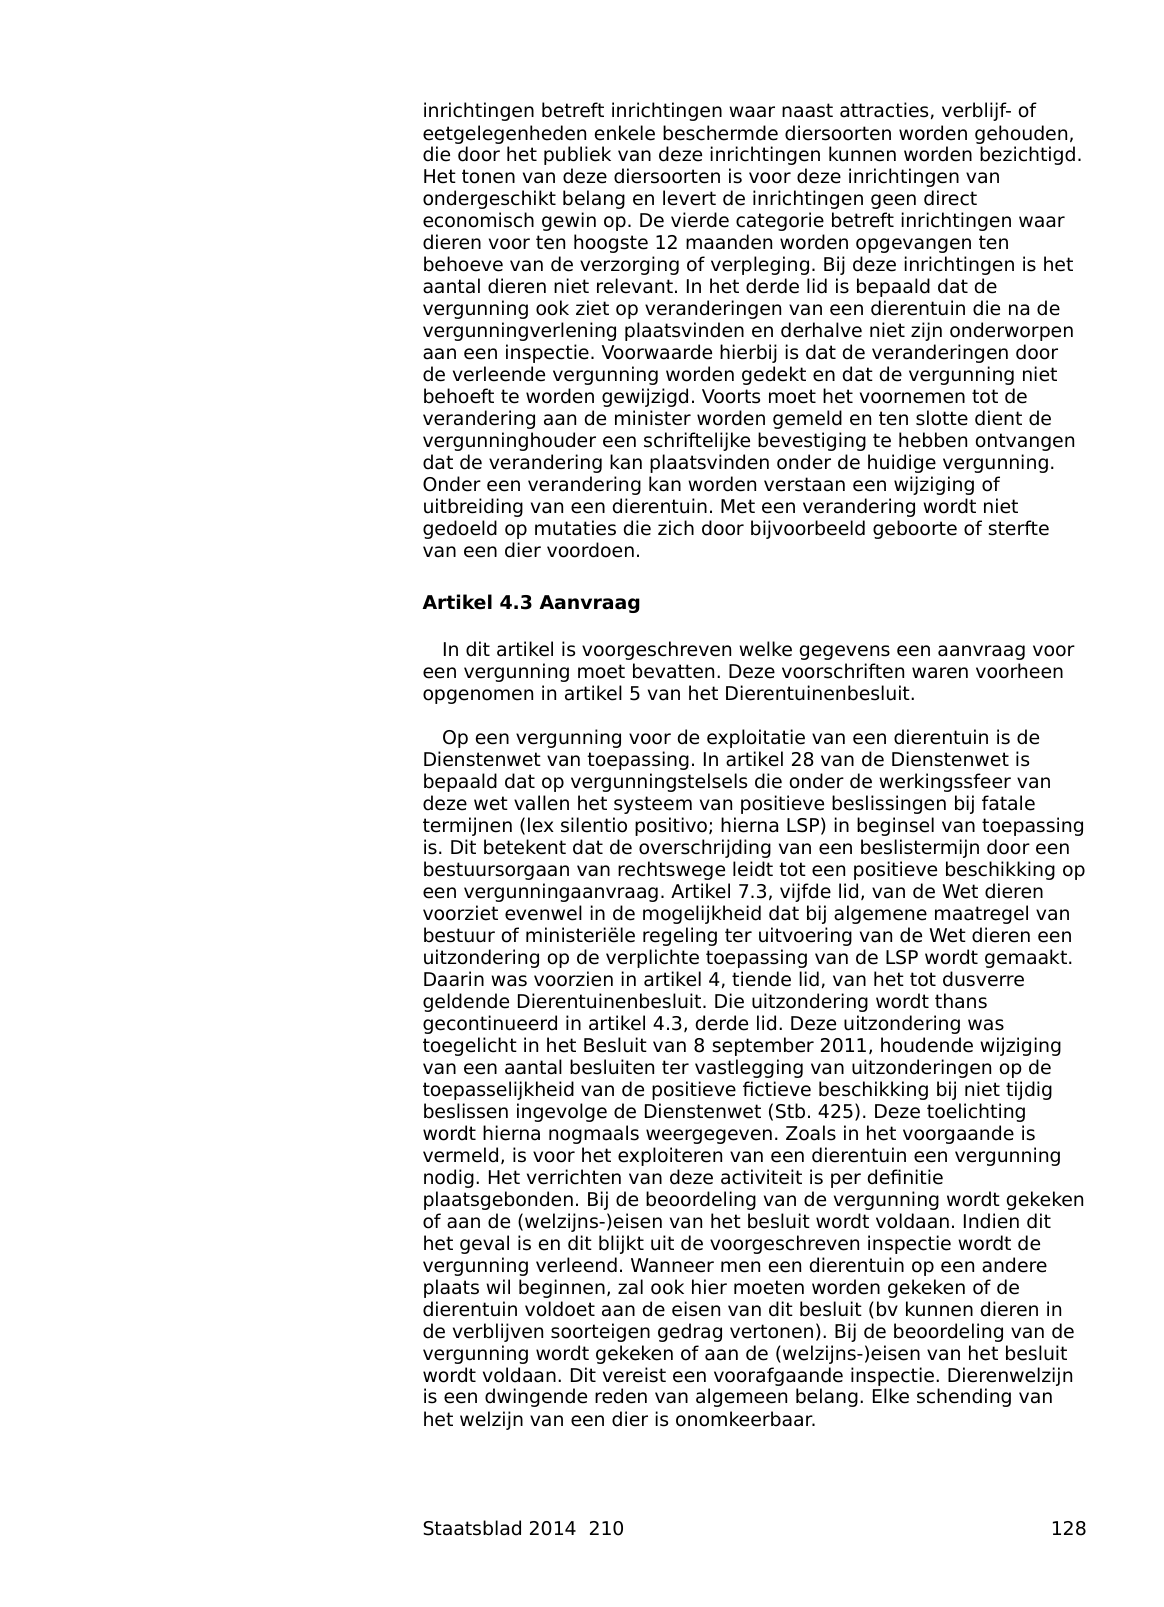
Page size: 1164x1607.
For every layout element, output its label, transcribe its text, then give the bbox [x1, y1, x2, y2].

text Op een vergunning voor de exploitatie van een dierentuin is de Dienstenwet van toepassing. In artikel 28 van de Dienstenwet is bepaald dat op vergunningstelsels die onder de werkingssfeer van deze wet vallen het systeem van positieve beslissingen bij fatale termijnen (lex silentio positivo; hierna LSP) in beginsel van toepassing is. Dit betekent dat de overschrijding van een beslistermijn door een bestuursorgaan van rechtswege leidt tot een positieve beschikking op een vergunningaanvraag. Artikel 7.3, vijfde lid, van de Wet dieren voorziet evenwel in de mogelijkheid dat bij algemene maatregel van bestuur of ministeriële regeling ter uitvoering van de Wet dieren een uitzondering op de verplichte toepassing van de LSP wordt gemaakt. Daarin was voorzien in artikel 4, tiende lid, van het tot dusverre geldende Dierentuinenbesluit. Die uitzondering wordt thans gecontinueerd in artikel 4.3, derde lid. Deze uitzondering was toegelicht in het Besluit van 8 september 2011, houdende wijziging van een aantal besluiten ter vastlegging van uitzonderingen op de toepasselijkheid van de positieve fictieve beschikking bij niet tijdig beslissen ingevolge de Dienstenwet (Stb. 425). Deze toelichting wordt hierna nogmaals weergegeven. Zoals in het voorgaande is vermeld, is voor het exploiteren van een dierentuin een vergunning nodig. Het verrichten van deze activiteit is per definitie plaatsgebonden. Bij de beoordeling van de vergunning wordt gekeken of aan de (welzijns-)eisen van het besluit wordt voldaan. Indien dit het geval is en dit blijkt uit de voorgeschreven inspectie wordt de vergunning verleend. Wanneer men een dierentuin op een andere plaats wil beginnen, zal ook hier moeten worden gekeken of de dierentuin voldoet aan de eisen van dit besluit (bv kunnen dieren in de verblijven soorteigen gedrag vertonen). Bij de beoordeling van de vergunning wordt gekeken of aan de (welzijns-)eisen van het besluit wordt voldaan. Dit vereist een voorafgaande inspectie. Dierenwelzijn is een dwingende reden van algemeen belang. Elke schending van het welzijn van een dier is onomkeerbaar. [422, 727, 1087, 1430]
text inrichtingen betreft inrichtingen waar naast attracties, verblijf- of eetgelegenheden enkele beschermde diersoorten worden gehouden, die door het publiek van deze inrichtingen kunnen worden bezichtigd. Het tonen van deze diersoorten is voor deze inrichtingen van ondergeschikt belang en levert de inrichtingen geen direct economisch gewin op. De vierde categorie betreft inrichtingen waar dieren voor ten hoogste 12 maanden worden opgevangen ten behoeve van de verzorging of verpleging. Bij deze inrichtingen is het aantal dieren niet relevant. In het derde lid is bepaald dat de vergunning ook ziet op veranderingen van een dierentuin die na de vergunningverlening plaatsvinden en derhalve niet zijn onderworpen aan een inspectie. Voorwaarde hierbij is dat de veranderingen door de verleende vergunning worden gedekt en dat de vergunning niet behoeft te worden gewijzigd. Voorts moet het voornemen tot de verandering aan de minister worden gemeld en ten slotte dient de vergunninghouder een schriftelijke bevestiging te hebben ontvangen dat de verandering kan plaatsvinden onder de huidige vergunning. Onder een verandering kan worden verstaan een wijziging of uitbreiding van een dierentuin. Met een verandering wordt niet gedoeld op mutaties die zich door bijvoorbeeld geboorte of sterfte van een dier voordoen. [422, 100, 1087, 562]
subtitle Artikel 4.3 Aanvraag [422, 592, 1087, 614]
text In dit artikel is voorgeschreven welke gegevens een aanvraag voor een vergunning moet bevatten. Deze voorschriften waren voorheen opgenomen in artikel 5 van het Dierentuinenbesluit. [422, 639, 1087, 705]
